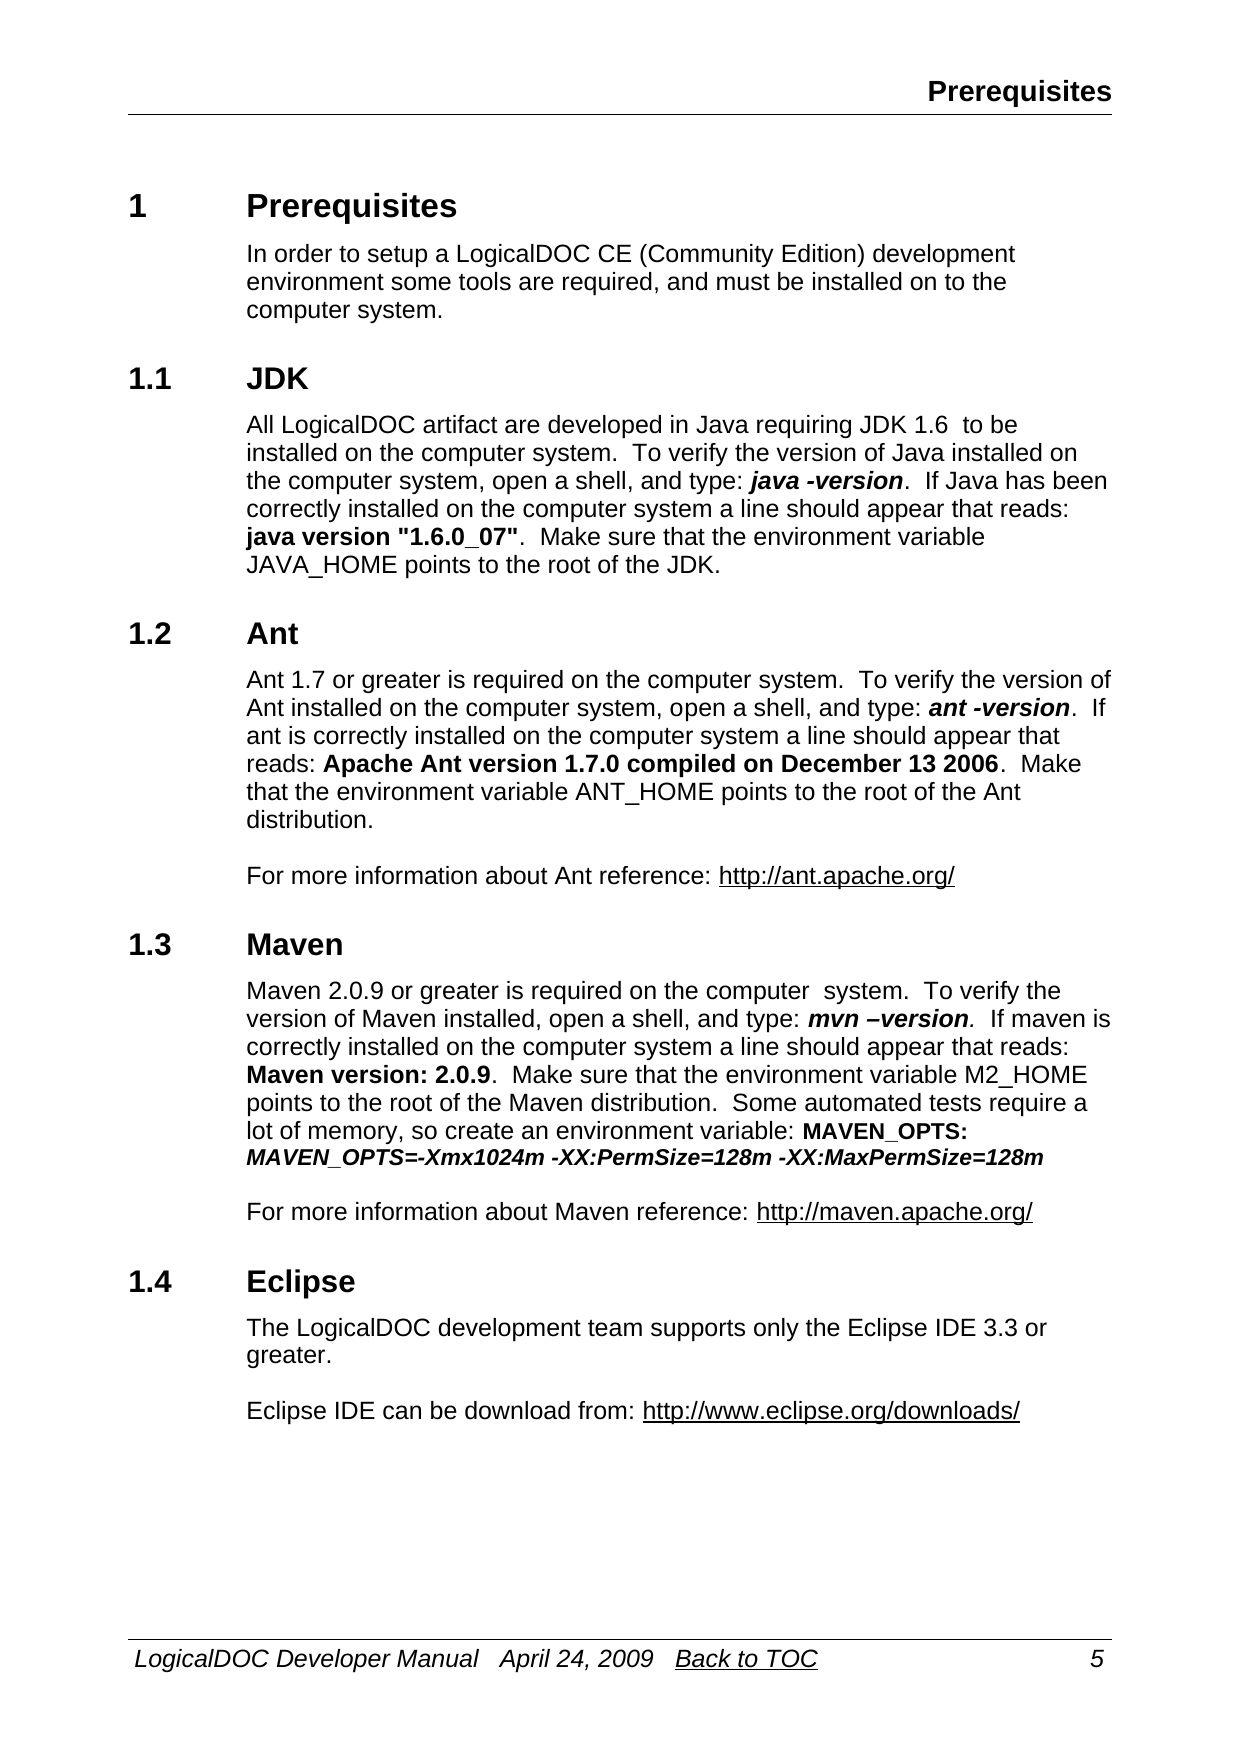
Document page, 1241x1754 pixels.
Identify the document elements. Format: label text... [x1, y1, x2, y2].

subtitle JDK [128, 361, 1112, 396]
subtitle Ant [128, 616, 1112, 651]
subtitle Eclipse [128, 1264, 1112, 1298]
text Eclipse IDE can be download from: http://www.eclipse.org/downloads/ [246, 1397, 1112, 1425]
text The LogicalDOC development team supports only the Eclipse IDE 3.3 or greater. [246, 1313, 1112, 1369]
subtitle Maven [128, 927, 1112, 962]
text Maven 2.0.9 or greater is required on the computer system. To verify the version of Maven installed, open a shell, and type: mvn –version. If maven is correctly installed on the computer system a line should appear that reads: Maven version: 2.0.9. Make sure that the environment variable M2_HOME points to the root of the Maven distribution. Some automated tests require a lot of memory, so create an environment variable: MAVEN_OPTS: MAVEN_OPTS=-Xmx1024m -XX:PermSize=128m -XX:MaxPermSize=128m [246, 977, 1112, 1170]
text Ant 1.7 or greater is required on the computer system. To verify the version of Ant installed on the computer system, open a shell, and type: ant -version. If ant is correctly installed on the computer system a line should appear that reads: Apache Ant version 1.7.0 compiled on December 13 2006. Make that the environment variable ANT_HOME points to the root of the Ant distribution. [246, 666, 1112, 833]
text For more information about Maven reference: http://maven.apache.org/ [246, 1198, 1112, 1226]
text All LogicalDOC artifact are developed in Java requiring JDK 1.6 to be installed on the computer system. To verify the version of Java installed on the computer system, open a shell, and type: java -version. If Java has been correctly installed on the computer system a line should appear that reads: java version "1.6.0_07". Make sure that the environment variable JAVA_HOME points to the root of the JDK. [246, 411, 1112, 578]
text For more information about Ant reference: http://ant.apache.org/ [246, 861, 1112, 889]
text In order to setup a LogicalDOC CE (Community Edition) development environment some tools are required, and must be installed on to the computer system. [246, 240, 1112, 323]
subtitle Prerequisites [128, 187, 1112, 225]
